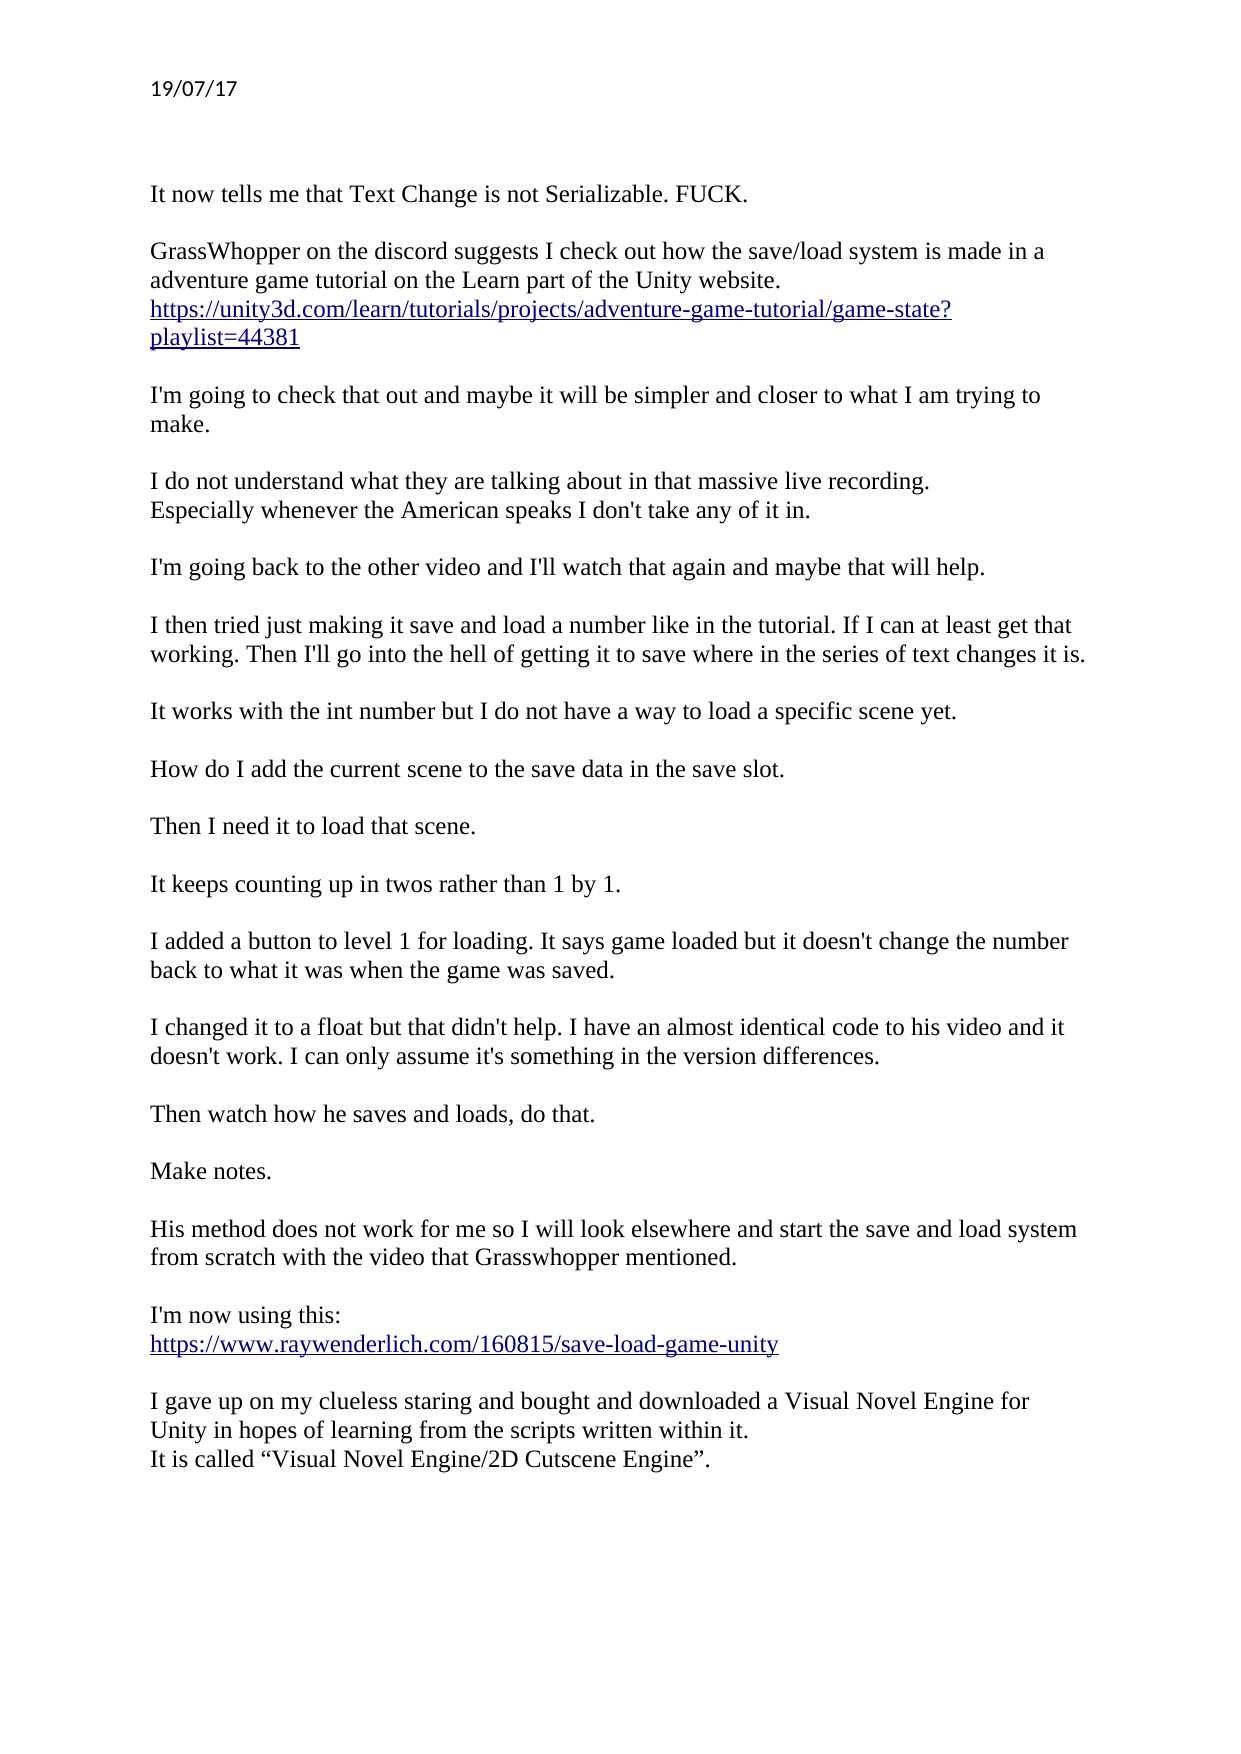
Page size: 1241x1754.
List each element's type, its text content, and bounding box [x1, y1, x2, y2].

text It is called “Visual Novel Engine/2D Cutscene Engine”. [150, 1444, 1090, 1472]
text I'm going back to the other video and I'll watch that again and maybe that will help. [150, 552, 1090, 581]
text I'm going to check that out and maybe it will be simpler and closer to what I am trying to make. [150, 380, 1090, 437]
text I then tried just making it save and load a number like in the tutorial. If I can at least get that working. Then I'll go into the hell of getting it to save where in the series of text changes it is. [150, 610, 1090, 667]
text https://www.raywenderlich.com/160815/save-load-game-unity [150, 1329, 1090, 1357]
text His method does not work for me so I will look elsewhere and start the save and load system from scratch with the video that Grasswhopper mentioned. [150, 1214, 1090, 1271]
text I changed it to a float but that didn't help. I have an almost identical code to his video and it doesn't work. I can only assume it's something in the version differences. [150, 1012, 1090, 1070]
text Especially whenever the American speaks I don't take any of it in. [150, 495, 1090, 524]
text I do not understand what they are talking about in that massive live recording. [150, 466, 1090, 495]
text GrassWhopper on the discord suggests I check out how the save/load system is made in a adventure game tutorial on the Learn part of the Unity website. https://unity3d.com/learn/tutorials/projects/adventure-game-tutorial/game-state?playlist=44381 [150, 236, 1090, 351]
text I gave up on my clueless staring and bought and downloaded a Visual Novel Engine for Unity in hopes of learning from the scripts written within it. [150, 1386, 1090, 1444]
text It now tells me that Text Change is not Serializable. FUCK. [150, 179, 1090, 207]
text It works with the int number but I do not have a way to load a specific scene yet. [150, 696, 1090, 725]
text It keeps counting up in twos rather than 1 by 1. [150, 869, 1090, 897]
text I'm now using this: [150, 1300, 1090, 1329]
text I added a button to level 1 for loading. It says game loaded but it doesn't change the number back to what it was when the game was saved. [150, 926, 1090, 984]
text Then I need it to load that scene. [150, 811, 1090, 840]
text Make notes. [150, 1156, 1090, 1185]
text How do I add the current scene to the save data in the save slot. [150, 754, 1090, 782]
text Then watch how he saves and loads, do that. [150, 1099, 1090, 1127]
